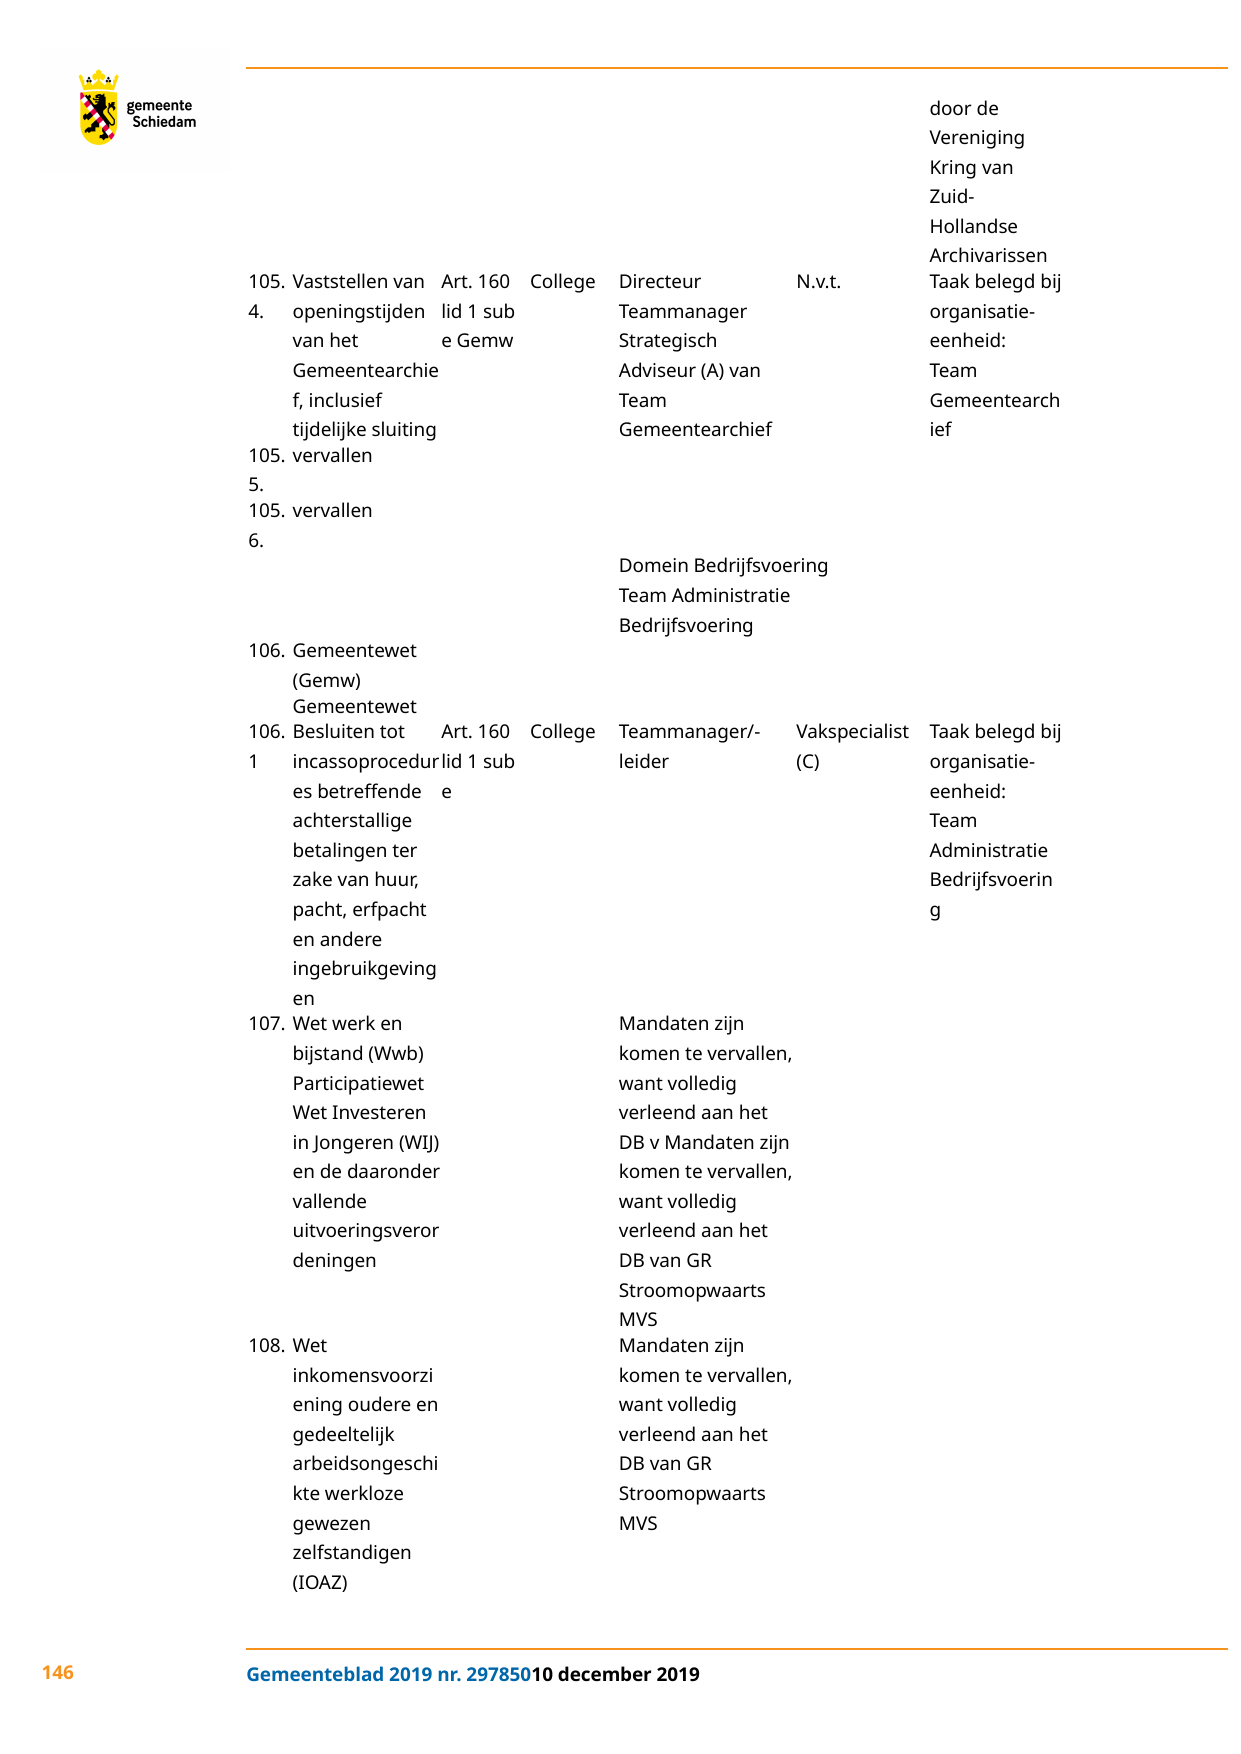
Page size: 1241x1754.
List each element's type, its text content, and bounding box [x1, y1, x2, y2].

table_cell [619, 95, 796, 268]
table_cell [929, 498, 1063, 553]
table_cell Taak belegd bij organisatie-eenheid: Team Gemeentearchief [929, 269, 1063, 442]
table_cell [441, 553, 530, 638]
table_cell [441, 1332, 530, 1594]
table_cell vervallen [293, 442, 441, 497]
table_cell 105.6. [248, 498, 292, 553]
table_cell [530, 1332, 619, 1594]
table_cell Vaststellen van openingstijden van het Gemeentearchief, inclusief tijdelijke sluiting [293, 269, 441, 442]
table_cell [293, 553, 441, 638]
table_cell door de Vereniging Kring van Zuid-Hollandse Archivarissen [929, 95, 1063, 268]
table_cell Teammanager/-leider [619, 719, 796, 1011]
table_cell Domein Bedrijfsvoering Team Administratie Bedrijfsvoering [619, 553, 929, 638]
table_cell College [530, 719, 619, 1011]
table_cell [293, 95, 441, 268]
table_cell Mandaten zijn komen te vervallen, want volledig verleend aan het DB v Mandaten zijn komen te vervallen, want volledig verleend aan het DB van GR Stroomopwaarts MVS [619, 1011, 796, 1332]
table_cell Art. 160 lid 1 sub e [441, 719, 530, 1011]
table_cell 108. [248, 1332, 292, 1594]
table_cell 106. [248, 638, 292, 693]
table_cell [929, 638, 1063, 693]
table_cell Wet werk en bijstand (Wwb) Participatiewet Wet Investeren in Jongeren (WIJ) en de daaronder vallende uitvoeringsverordeningen [293, 1011, 441, 1332]
table_cell [796, 1332, 929, 1594]
table_cell [796, 95, 929, 268]
table_cell Directeur Teammanager Strategisch Adviseur (A) van Team Gemeentearchief [619, 269, 796, 442]
table_cell [929, 1332, 1063, 1594]
table_cell Besluiten tot incassoprocedures betreffende achterstallige betalingen ter zake van huur, pacht, erfpacht en andere ingebruikgevingen [293, 719, 441, 1011]
table_cell [619, 693, 796, 719]
table_cell [248, 693, 292, 719]
table_cell [530, 498, 619, 553]
table_cell [248, 95, 292, 268]
table_cell 105.4. [248, 269, 292, 442]
table_cell 105.5. [248, 442, 292, 497]
table_cell Gemeentewet (Gemw) [293, 638, 441, 693]
table_cell [530, 442, 619, 497]
table_cell [530, 1011, 619, 1332]
table_cell 106.1 [248, 719, 292, 1011]
table_cell [796, 498, 929, 553]
table_cell [441, 638, 530, 693]
table_cell vervallen [293, 498, 441, 553]
table_cell Gemeentewet [293, 693, 441, 719]
picture [41, 47, 231, 172]
table_cell [929, 1011, 1063, 1332]
table_cell Mandaten zijn komen te vervallen, want volledig verleend aan het DB van GR Stroomopwaarts MVS [619, 1332, 796, 1594]
table_cell N.v.t. [796, 269, 929, 442]
table_cell [248, 553, 292, 638]
table_cell [530, 693, 619, 719]
table_cell [796, 638, 929, 693]
table_cell [441, 1011, 530, 1332]
table_cell [441, 693, 530, 719]
table_cell [441, 95, 530, 268]
table_cell [796, 442, 929, 497]
table_cell [929, 553, 1063, 638]
table_cell Taak belegd bij organisatie-eenheid: Team Administratie Bedrijfsvoering [929, 719, 1063, 1011]
table_cell [796, 693, 929, 719]
table_cell [441, 442, 530, 497]
table_cell [619, 442, 796, 497]
table_cell [929, 693, 1063, 719]
table_cell [796, 1011, 929, 1332]
table_cell [619, 638, 796, 693]
table_cell College [530, 269, 619, 442]
table_cell [929, 442, 1063, 497]
table_cell Wet inkomensvoorziening oudere en gedeeltelijk arbeidsongeschikte werkloze gewezen zelfstandigen (IOAZ) [293, 1332, 441, 1594]
table_cell [619, 498, 796, 553]
table_cell 107. [248, 1011, 292, 1332]
table_cell Vakspecialist (C) [796, 719, 929, 1011]
table_cell [441, 498, 530, 553]
table_cell Art. 160 lid 1 sub e Gemw [441, 269, 530, 442]
table_cell [530, 638, 619, 693]
table_cell [530, 553, 619, 638]
table_cell [530, 95, 619, 268]
